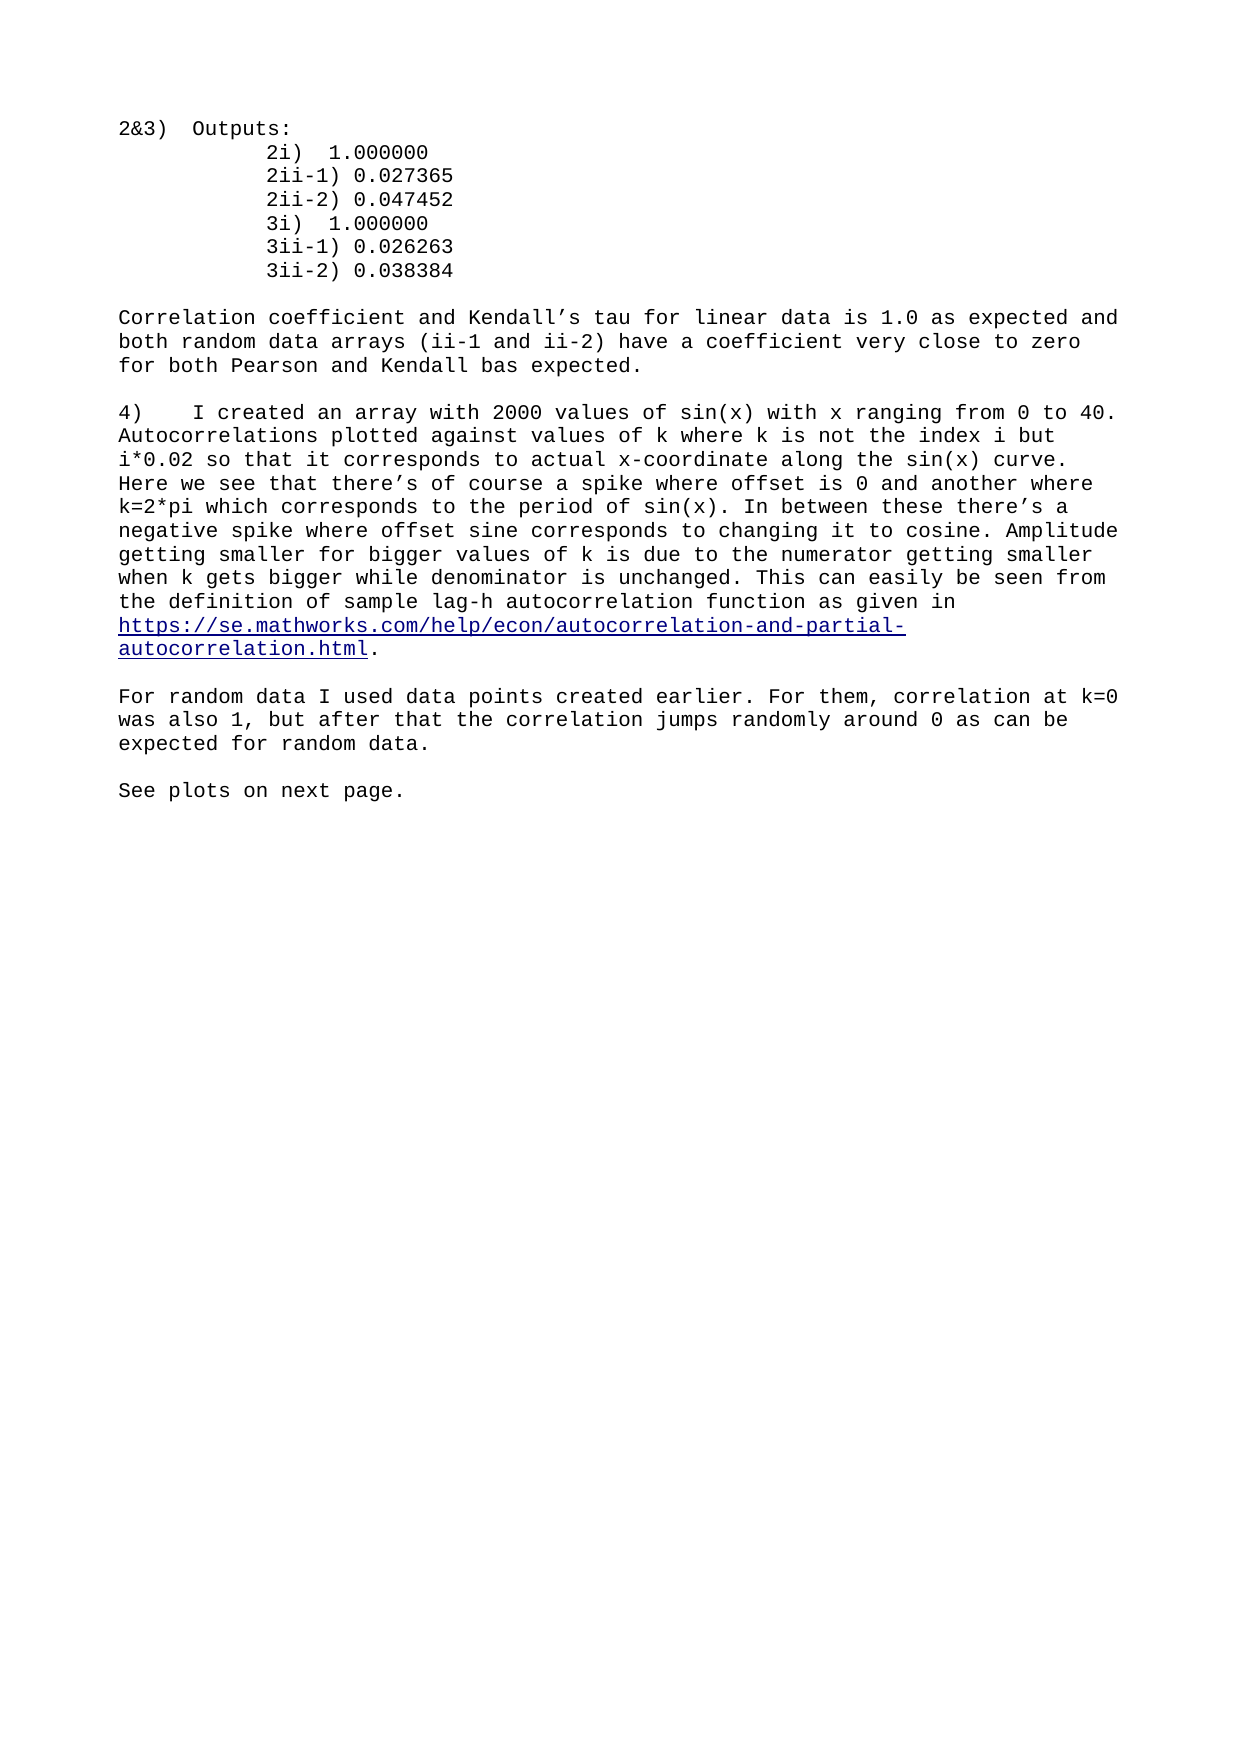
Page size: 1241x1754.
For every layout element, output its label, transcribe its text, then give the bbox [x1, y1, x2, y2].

text 3ii-2) 0.038384 [118, 260, 1122, 284]
text See plots on next page. [118, 780, 1122, 804]
text 2i) 1.000000 [118, 142, 1122, 165]
text 2&3) Outputs: [118, 118, 1122, 142]
text For random data I used data points created earlier. For them, correlation at k=0 was also 1, but after that the correlation jumps randomly around 0 as can be expected for random data. [118, 686, 1122, 757]
text Correlation coefficient and Kendall’s tau for linear data is 1.0 as expected and both random data arrays (ii-1 and ii-2) have a coefficient very close to zero for both Pearson and Kendall bas expected. [118, 307, 1122, 378]
text 2ii-1) 0.027365 [118, 165, 1122, 189]
text 4) I created an array with 2000 values of sin(x) with x ranging from 0 to 40. Autocorrelations plotted against values of k where k is not the index i but i*0.02 so that it corresponds to actual x-coordinate along the sin(x) curve. Here we see that there’s of course a spike where offset is 0 and another where k=2*pi which corresponds to the period of sin(x). In between these there’s a negative spike where offset sine corresponds to changing it to cosine. Amplitude getting smaller for bigger values of k is due to the numerator getting smaller when k gets bigger while denominator is unchanged. This can easily be seen from the definition of sample lag-h autocorrelation function as given in https://se.mathworks.com/help/econ/autocorrelation-and-partial-autocorrelation.html. [118, 402, 1122, 662]
text 2ii-2) 0.047452 [118, 189, 1122, 213]
text 3ii-1) 0.026263 [118, 236, 1122, 260]
text 3i) 1.000000 [118, 213, 1122, 236]
